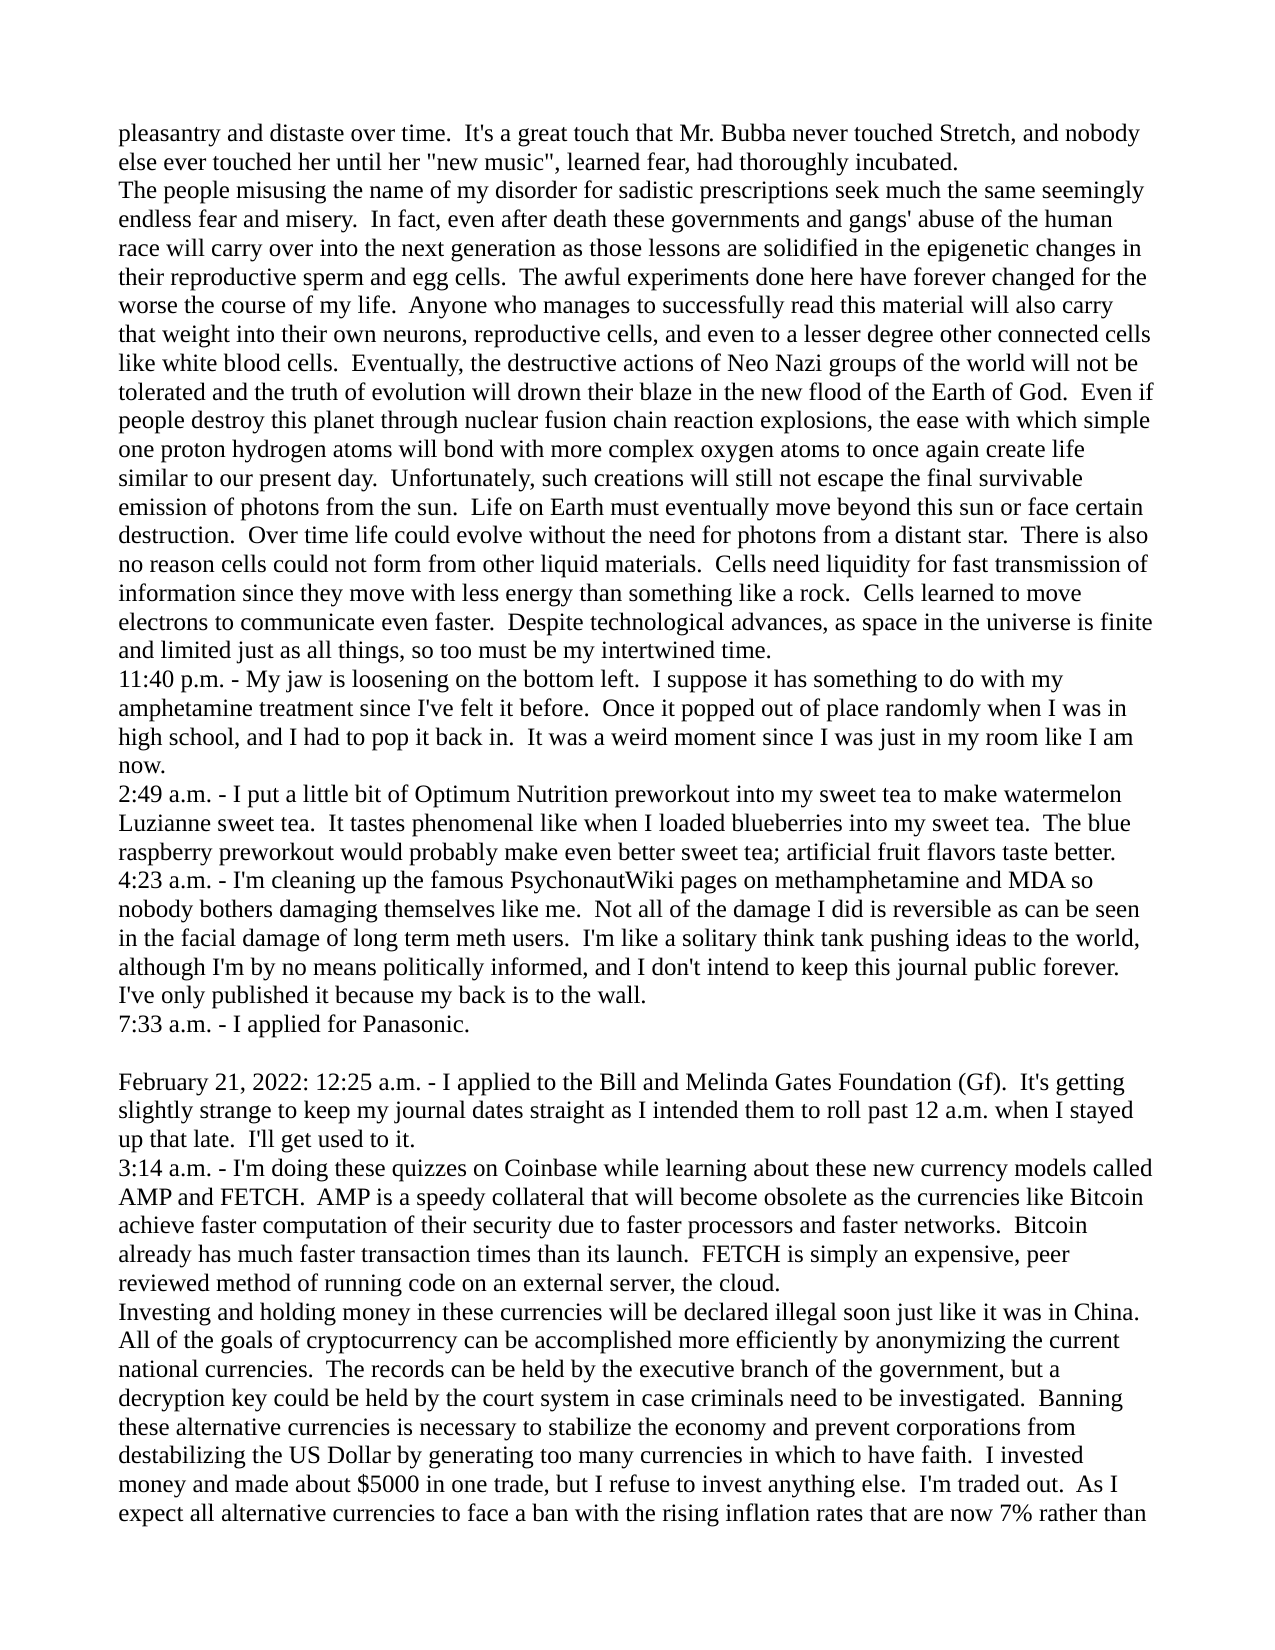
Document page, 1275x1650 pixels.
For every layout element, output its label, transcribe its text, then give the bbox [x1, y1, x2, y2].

text 2:49 a.m. - I put a little bit of Optimum Nutrition preworkout into my sweet tea to make watermelon Luzianne sweet tea. It tastes phenomenal like when I loaded blueberries into my sweet tea. The blue raspberry preworkout would probably make even better sweet tea; artificial fruit flavors taste better. [118, 779, 1157, 866]
text pleasantry and distaste over time. It's a great touch that Mr. Bubba never touched Stretch, and nobody else ever touched her until her "new music", learned fear, had thoroughly incubated. [118, 118, 1157, 176]
text The people misusing the name of my disorder for sadistic prescriptions seek much the same seemingly endless fear and misery. In fact, even after death these governments and gangs' abuse of the human race will carry over into the next generation as those lessons are solidified in the epigenetic changes in their reproductive sperm and egg cells. The awful experiments done here have forever changed for the worse the course of my life. Anyone who manages to successfully read this material will also carry that weight into their own neurons, reproductive cells, and even to a lesser degree other connected cells like white blood cells. Eventually, the destructive actions of Neo Nazi groups of the world will not be tolerated and the truth of evolution will drown their blaze in the new flood of the Earth of God. Even if people destroy this planet through nuclear fusion chain reaction explosions, the ease with which simple one proton hydrogen atoms will bond with more complex oxygen atoms to once again create life similar to our present day. Unfortunately, such creations will still not escape the final survivable emission of photons from the sun. Life on Earth must eventually move beyond this sun or face certain destruction. Over time life could evolve without the need for photons from a distant star. There is also no reason cells could not form from other liquid materials. Cells need liquidity for fast transmission of information since they move with less energy than something like a rock. Cells learned to move electrons to communicate even faster. Despite technological advances, as space in the universe is finite and limited just as all things, so too must be my intertwined time. [118, 176, 1157, 664]
text Investing and holding money in these currencies will be declared illegal soon just like it was in China. All of the goals of cryptocurrency can be accomplished more efficiently by anonymizing the current national currencies. The records can be held by the executive branch of the government, but a decryption key could be held by the court system in case criminals need to be investigated. Banning these alternative currencies is necessary to stabilize the economy and prevent corporations from destabilizing the US Dollar by generating too many currencies in which to have faith. I invested money and made about $5000 in one trade, but I refuse to invest anything else. I'm traded out. As I expect all alternative currencies to face a ban with the rising inflation rates that are now 7% rather than [118, 1297, 1157, 1527]
text 7:33 a.m. - I applied for Panasonic. [118, 1009, 1157, 1038]
text 3:14 a.m. - I'm doing these quizzes on Coinbase while learning about these new currency models called AMP and FETCH. AMP is a speedy collateral that will become obsolete as the currencies like Bitcoin achieve faster computation of their security due to faster processors and faster networks. Bitcoin already has much faster transaction times than its launch. FETCH is simply an expensive, peer reviewed method of running code on an external server, the cloud. [118, 1153, 1157, 1297]
text 4:23 a.m. - I'm cleaning up the famous PsychonautWiki pages on methamphetamine and MDA so nobody bothers damaging themselves like me. Not all of the damage I did is reversible as can be seen in the facial damage of long term meth users. I'm like a solitary think tank pushing ideas to the world, although I'm by no means politically informed, and I don't intend to keep this journal public forever. I've only published it because my back is to the wall. [118, 866, 1157, 1009]
text February 21, 2022: 12:25 a.m. - I applied to the Bill and Melinda Gates Foundation (Gf). It's getting slightly strange to keep my journal dates straight as I intended them to roll past 12 a.m. when I stayed up that late. I'll get used to it. [118, 1067, 1157, 1153]
text 11:40 p.m. - My jaw is loosening on the bottom left. I suppose it has something to do with my amphetamine treatment since I've felt it before. Once it popped out of place randomly when I was in high school, and I had to pop it back in. It was a weird moment since I was just in my room like I am now. [118, 664, 1157, 779]
